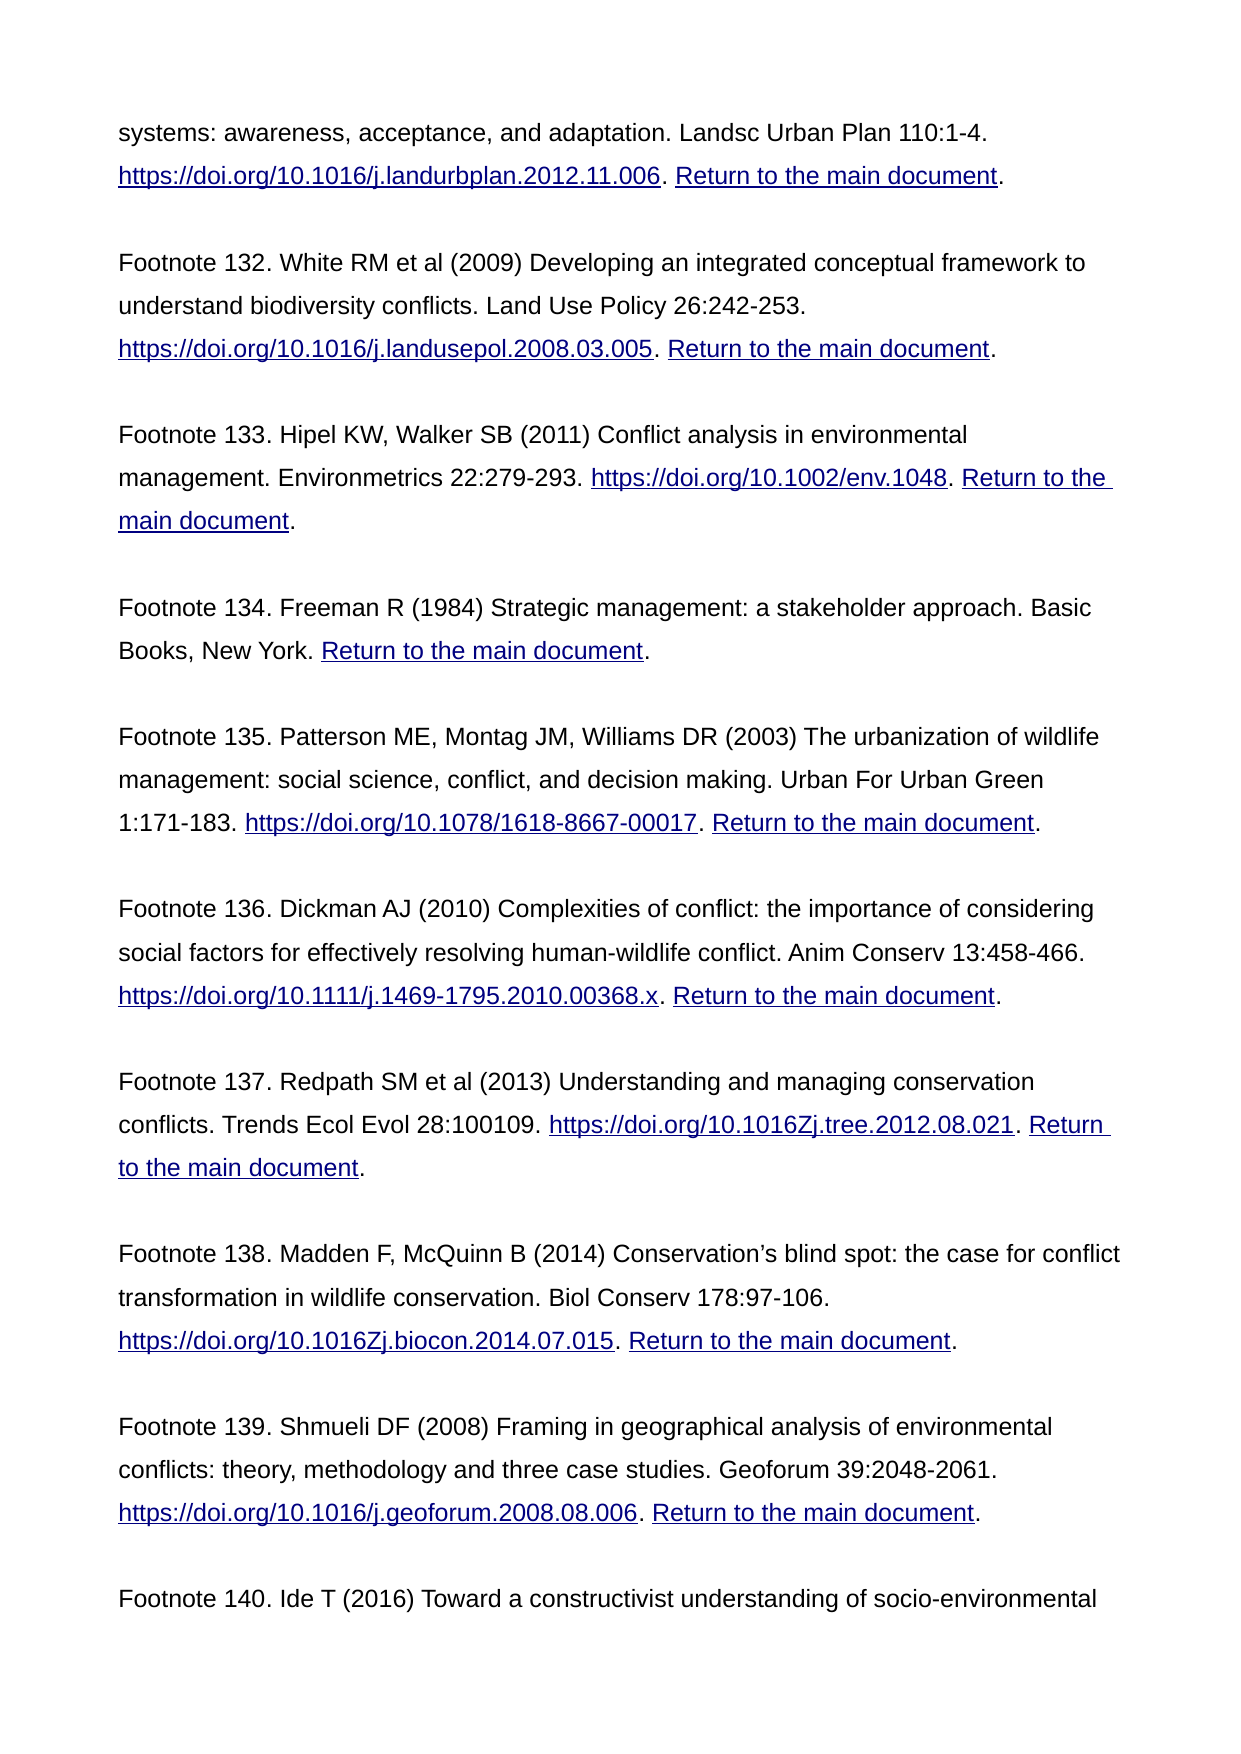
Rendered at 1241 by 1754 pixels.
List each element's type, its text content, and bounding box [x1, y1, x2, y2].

text Footnote 132. White RM et al (2009) Developing an integrated conceptual framework to understand biodiversity conflicts. Land Use Policy 26:242-253. https://doi.org/10.1016/j.landusepol.2008.03.005. Return to the main document. [118, 247, 1122, 362]
text Footnote 134. Freeman R (1984) Strategic management: a stakeholder approach. Basic Books, New York. Return to the main document. [118, 592, 1122, 664]
text Footnote 133. Hipel KW, Walker SB (2011) Conflict analysis in environmental management. Environmetrics 22:279-293. https://doi.org/10.1002/env.1048. Return to the main document. [118, 420, 1122, 535]
text systems: awareness, acceptance, and adaptation. Landsc Urban Plan 110:1-4. https://doi.org/10.1016/j.landurbplan.2012.11.006. Return to the main document. [118, 118, 1122, 190]
text Footnote 137. Redpath SM et al (2013) Understanding and managing conservation conflicts. Trends Ecol Evol 28:100109. https://doi.org/10.1016Zj.tree.2012.08.021. Return to the main document. [118, 1067, 1122, 1182]
text Footnote 136. Dickman AJ (2010) Complexities of conflict: the importance of considering social factors for effectively resolving human-wildlife conflict. Anim Conserv 13:458-466. https://doi.org/10.1111/j.1469-1795.2010.00368.x. Return to the main document. [118, 894, 1122, 1009]
text Footnote 139. Shmueli DF (2008) Framing in geographical analysis of environmental conflicts: theory, methodology and three case studies. Geoforum 39:2048-2061. https://doi.org/10.1016/j.geoforum.2008.08.006. Return to the main document. [118, 1412, 1122, 1527]
text Footnote 138. Madden F, McQuinn B (2014) Conservation’s blind spot: the case for conflict transformation in wildlife conservation. Biol Conserv 178:97-106. https://doi.org/10.1016Zj.biocon.2014.07.015. Return to the main document. [118, 1239, 1122, 1354]
text Footnote 135. Patterson ME, Montag JM, Williams DR (2003) The urbanization of wildlife management: social science, conflict, and decision making. Urban For Urban Green 1:171-183. https://doi.org/10.1078/1618-8667-00017. Return to the main document. [118, 722, 1122, 837]
text Footnote 140. Ide T (2016) Toward a constructivist understanding of socio-environmental [118, 1584, 1122, 1613]
